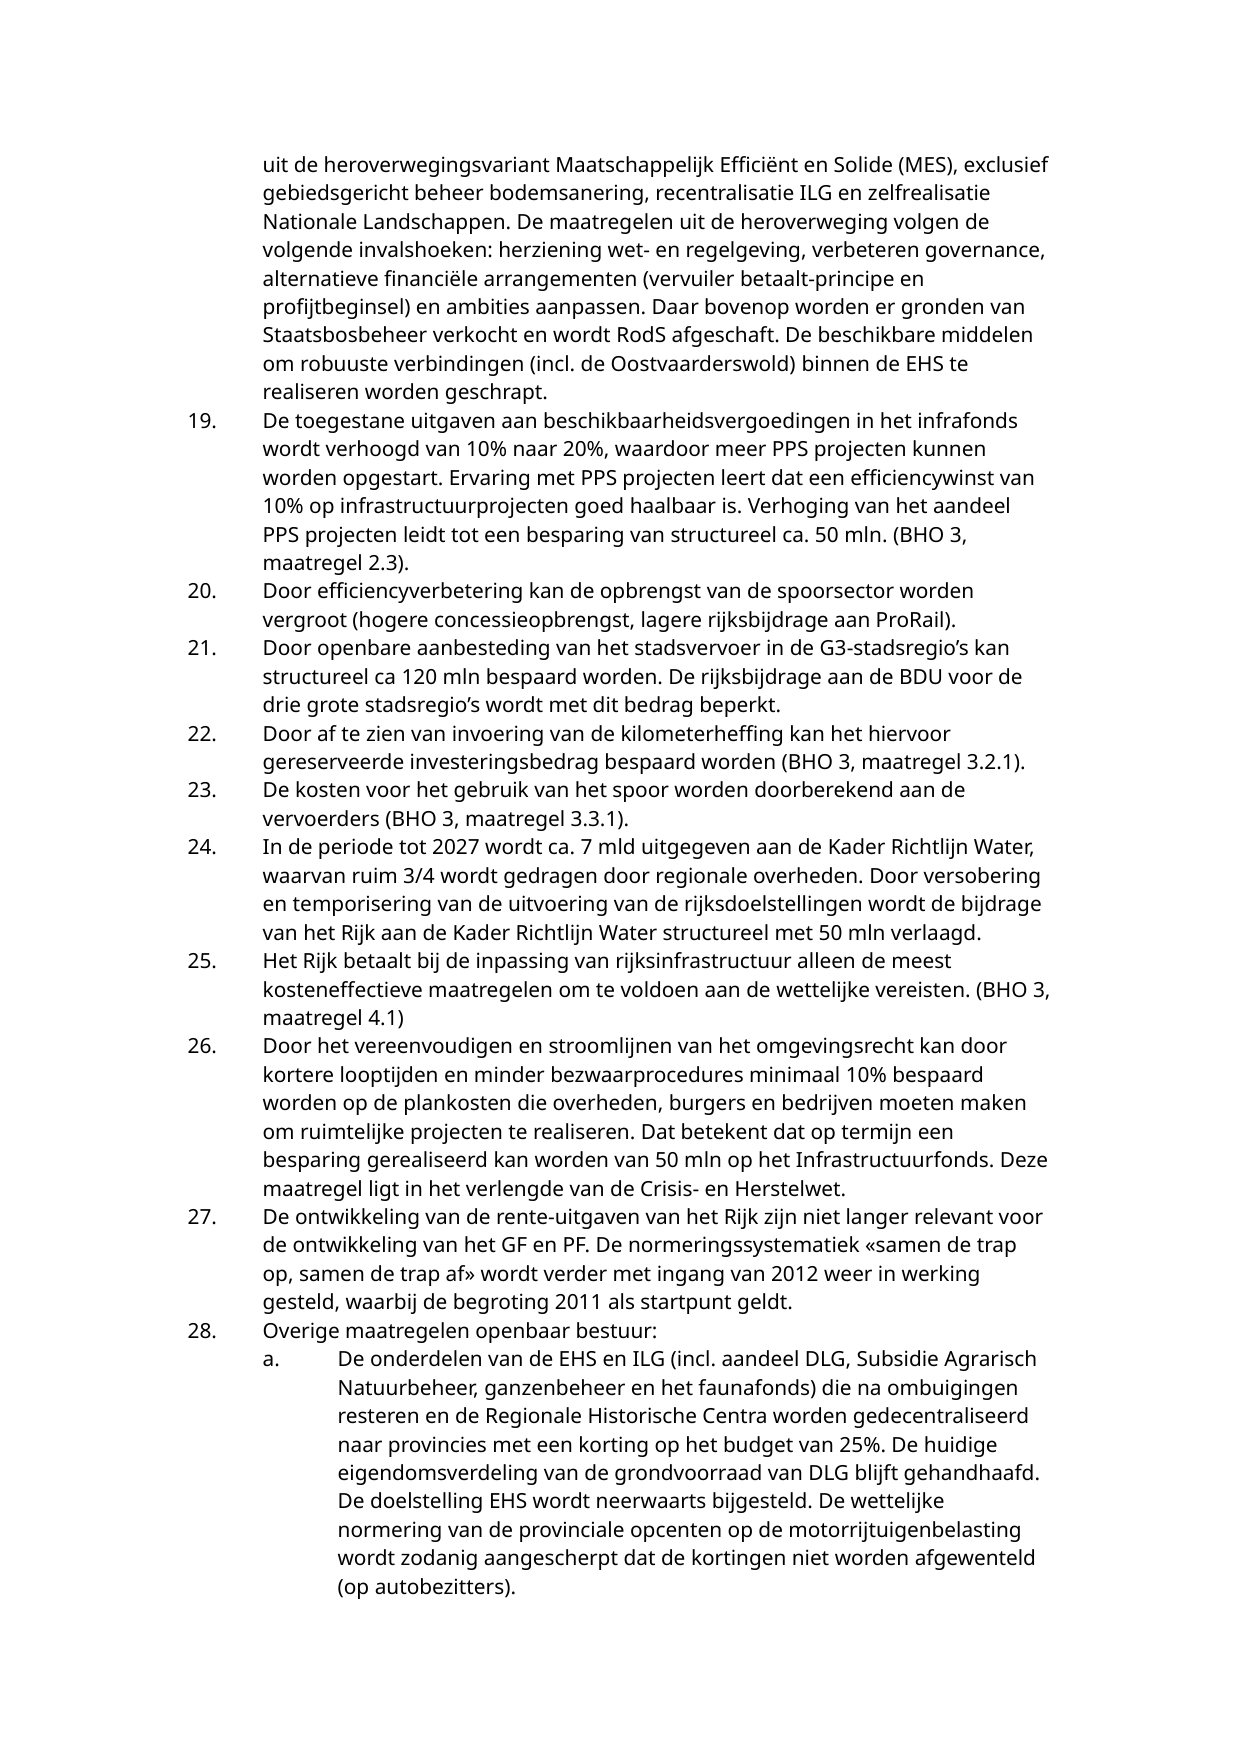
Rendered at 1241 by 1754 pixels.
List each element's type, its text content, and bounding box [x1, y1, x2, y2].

list In de periode tot 2027 wordt ca. 7 mld uitgegeven aan de Kader Richtlijn Water, waarvan ruim 3/4 wordt gedragen door regionale overheden. Door versobering en temporisering van de uitvoering van de rijksdoelstellingen wordt de bijdrage van het Rijk aan de Kader Richtlijn Water structureel met 50 mln verlaagd. [187, 832, 1053, 946]
list Het Rijk betaalt bij de inpassing van rijksinfrastructuur alleen de meest kosteneffectieve maatregelen om te voldoen aan de wettelijke vereisten. (BHO 3, maatregel 4.1) [187, 946, 1053, 1032]
list Door het vereenvoudigen en stroomlijnen van het omgevingsrecht kan door kortere looptijden en minder bezwaarprocedures minimaal 10% bespaard worden op de plankosten die overheden, burgers en bedrijven moeten maken om ruimtelijke projecten te realiseren. Dat betekent dat op termijn een besparing gerealiseerd kan worden van 50 mln op het Infrastructuurfonds. Deze maatregel ligt in het verlengde van de Crisis- en Herstelwet. [187, 1032, 1053, 1202]
list uit de heroverwegingsvariant Maatschappelijk Efficiënt en Solide (MES), exclusief gebiedsgericht beheer bodemsanering, recentralisatie ILG en zelfrealisatie Nationale Landschappen. De maatregelen uit de heroverweging volgen de volgende invalshoeken: herziening wet- en regelgeving, verbeteren governance, alternatieve financiële arrangementen (vervuiler betaalt-principe en profijtbeginsel) en ambities aanpassen. Daar bovenop worden er gronden van Staatsbosbeheer verkocht en wordt RodS afgeschaft. De beschikbare middelen om robuuste verbindingen (incl. de Oostvaarderswold) binnen de EHS te realiseren worden geschrapt. [187, 150, 1053, 406]
list Door openbare aanbesteding van het stadsvervoer in de G3-stadsregio’s kan structureel ca 120 mln bespaard worden. De rijksbijdrage aan de BDU voor de drie grote stadsregio’s wordt met dit bedrag beperkt. [187, 633, 1053, 719]
list De kosten voor het gebruik van het spoor worden doorberekend aan de vervoerders (BHO 3, maatregel 3.3.1). [187, 776, 1053, 832]
list Overige maatregelen openbaar bestuur: [187, 1316, 1053, 1344]
list De onderdelen van de EHS en ILG (incl. aandeel DLG, Subsidie Agrarisch Natuurbeheer, ganzenbeheer en het faunafonds) die na ombuigingen resteren en de Regionale Historische Centra worden gedecentraliseerd naar provincies met een korting op het budget van 25%. De huidige eigendomsverdeling van de grondvoorraad van DLG blijft gehandhaafd. De doelstelling EHS wordt neerwaarts bijgesteld. De wettelijke normering van de provinciale opcenten op de motorrijtuigenbelasting wordt zodanig aangescherpt dat de kortingen niet worden afgewenteld (op autobezitters). [262, 1344, 1053, 1600]
list Door af te zien van invoering van de kilometerheffing kan het hiervoor gereserveerde investeringsbedrag bespaard worden (BHO 3, maatregel 3.2.1). [187, 719, 1053, 776]
list De ontwikkeling van de rente-uitgaven van het Rijk zijn niet langer relevant voor de ontwikkeling van het GF en PF. De normeringssystematiek «samen de trap op, samen de trap af» wordt verder met ingang van 2012 weer in werking gesteld, waarbij de begroting 2011 als startpunt geldt. [187, 1202, 1053, 1316]
list De toegestane uitgaven aan beschikbaarheidsvergoedingen in het infrafonds wordt verhoogd van 10% naar 20%, waardoor meer PPS projecten kunnen worden opgestart. Ervaring met PPS projecten leert dat een efficiencywinst van 10% op infrastructuurprojecten goed haalbaar is. Verhoging van het aandeel PPS projecten leidt tot een besparing van structureel ca. 50 mln. (BHO 3, maatregel 2.3). [187, 406, 1053, 577]
list Door efficiencyverbetering kan de opbrengst van de spoorsector worden vergroot (hogere concessieopbrengst, lagere rijksbijdrage aan ProRail). [187, 577, 1053, 633]
